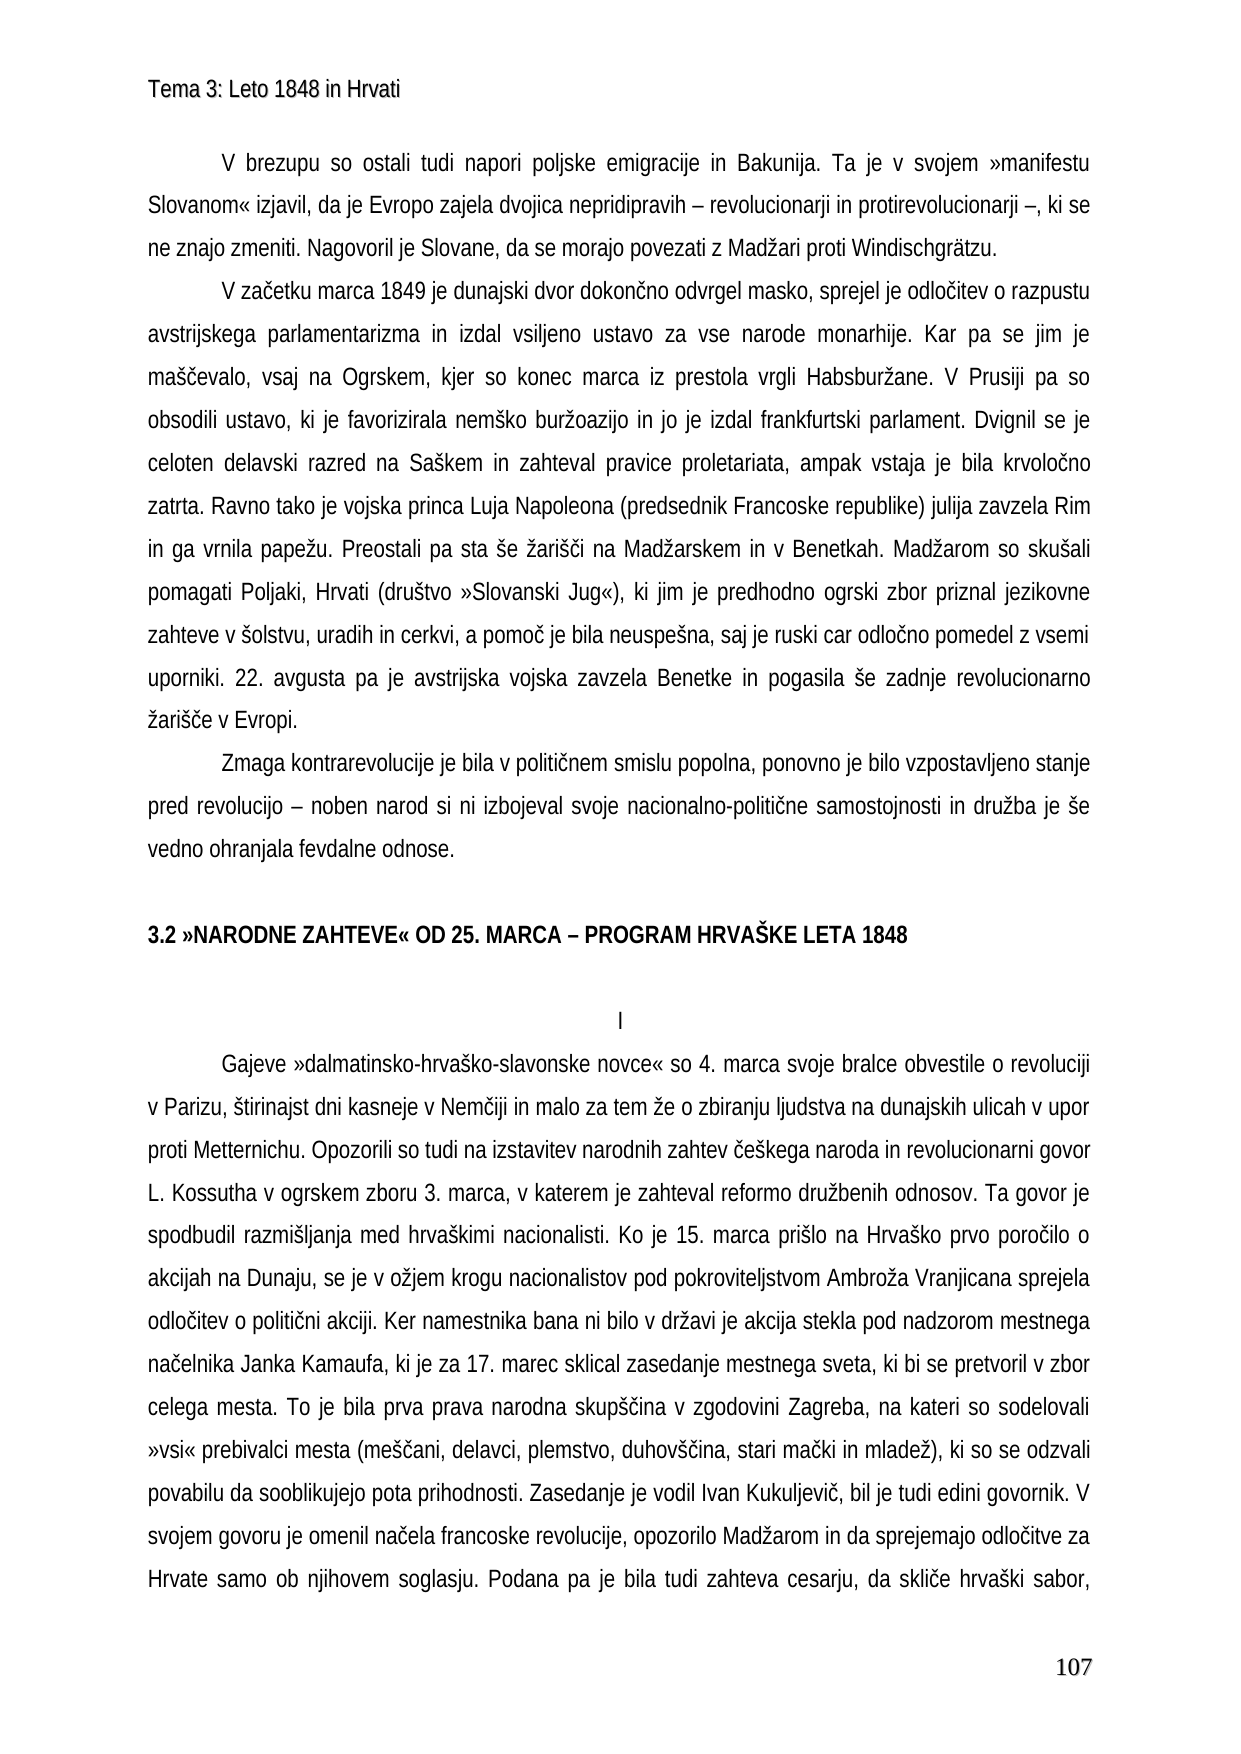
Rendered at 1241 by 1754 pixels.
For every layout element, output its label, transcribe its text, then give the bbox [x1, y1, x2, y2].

text Zmaga kontrarevolucije je bila v političnem smislu popolna, ponovno je bilo vzpostavljeno stanje pred revolucijo – noben narod si ni izbojeval svoje nacionalno-politične samostojnosti in družba je še vedno ohranjala fevdalne odnose. [148, 748, 1093, 863]
text I [148, 1006, 1093, 1034]
text V brezupu so ostali tudi napori poljske emigracije in Bakunija. Ta je v svojem »manifestu Slovanom« izjavil, da je Evropo zajela dvojica nepridipravih – revolucionarji in protirevolucionarji –, ki se ne znajo zmeniti. Nagovoril je Slovane, da se morajo povezati z Madžari proti Windischgrätzu. [148, 148, 1093, 262]
text 3.2 »NARODNE ZAHTEVE« OD 25. MARCA – PROGRAM HRVAŠKE LETA 1848 [148, 920, 1093, 949]
text V začetku marca 1849 je dunajski dvor dokončno odvrgel masko, sprejel je odločitev o razpustu avstrijskega parlamentarizma in izdal vsiljeno ustavo za vse narode monarhije. Kar pa se jim je maščevalo, vsaj na Ogrskem, kjer so konec marca iz prestola vrgli Habsburžane. V Prusiji pa so obsodili ustavo, ki je favorizirala nemško buržoazijo in jo je izdal frankfurtski parlament. Dvignil se je celoten delavski razred na Saškem in zahteval pravice proletariata, ampak vstaja je bila krvoločno zatrta. Ravno tako je vojska princa Luja Napoleona (predsednik Francoske republike) julija zavzela Rim in ga vrnila papežu. Preostali pa sta še žarišči na Madžarskem in v Benetkah. Madžarom so skušali pomagati Poljaki, Hrvati (društvo »Slovanski Jug«), ki jim je predhodno ogrski zbor priznal jezikovne zahteve v šolstvu, uradih in cerkvi, a pomoč je bila neuspešna, saj je ruski car odločno pomedel z vsemi uporniki. 22. avgusta pa je avstrijska vojska zavzela Benetke in pogasila še zadnje revolucionarno žarišče v Evropi. [148, 276, 1093, 734]
text Gajeve »dalmatinsko-hrvaško-slavonske novce« so 4. marca svoje bralce obvestile o revoluciji v Parizu, štirinajst dni kasneje v Nemčiji in malo za tem že o zbiranju ljudstva na dunajskih ulicah v upor proti Metternichu. Opozorili so tudi na izstavitev narodnih zahtev češkega naroda in revolucionarni govor L. Kossutha v ogrskem zboru 3. marca, v katerem je zahteval reformo družbenih odnosov. Ta govor je spodbudil razmišljanja med hrvaškimi nacionalisti. Ko je 15. marca prišlo na Hrvaško prvo poročilo o akcijah na Dunaju, se je v ožjem krogu nacionalistov pod pokroviteljstvom Ambroža Vranjicana sprejela odločitev o politični akciji. Ker namestnika bana ni bilo v državi je akcija stekla pod nadzorom mestnega načelnika Janka Kamaufa, ki je za 17. marec sklical zasedanje mestnega sveta, ki bi se pretvoril v zbor celega mesta. To je bila prva prava narodna skupščina v zgodovini Zagreba, na kateri so sodelovali »vsi« prebivalci mesta (meščani, delavci, plemstvo, duhovščina, stari mački in mladež), ki so se odzvali povabilu da sooblikujejo pota prihodnosti. Zasedanje je vodil Ivan Kukuljevič, bil je tudi edini govornik. V svojem govoru je omenil načela francoske revolucije, opozorilo Madžarom in da sprejemajo odločitve za Hrvate samo ob njihovem soglasju. Podana pa je bila tudi zahteva cesarju, da skliče hrvaški sabor, [148, 1049, 1093, 1592]
